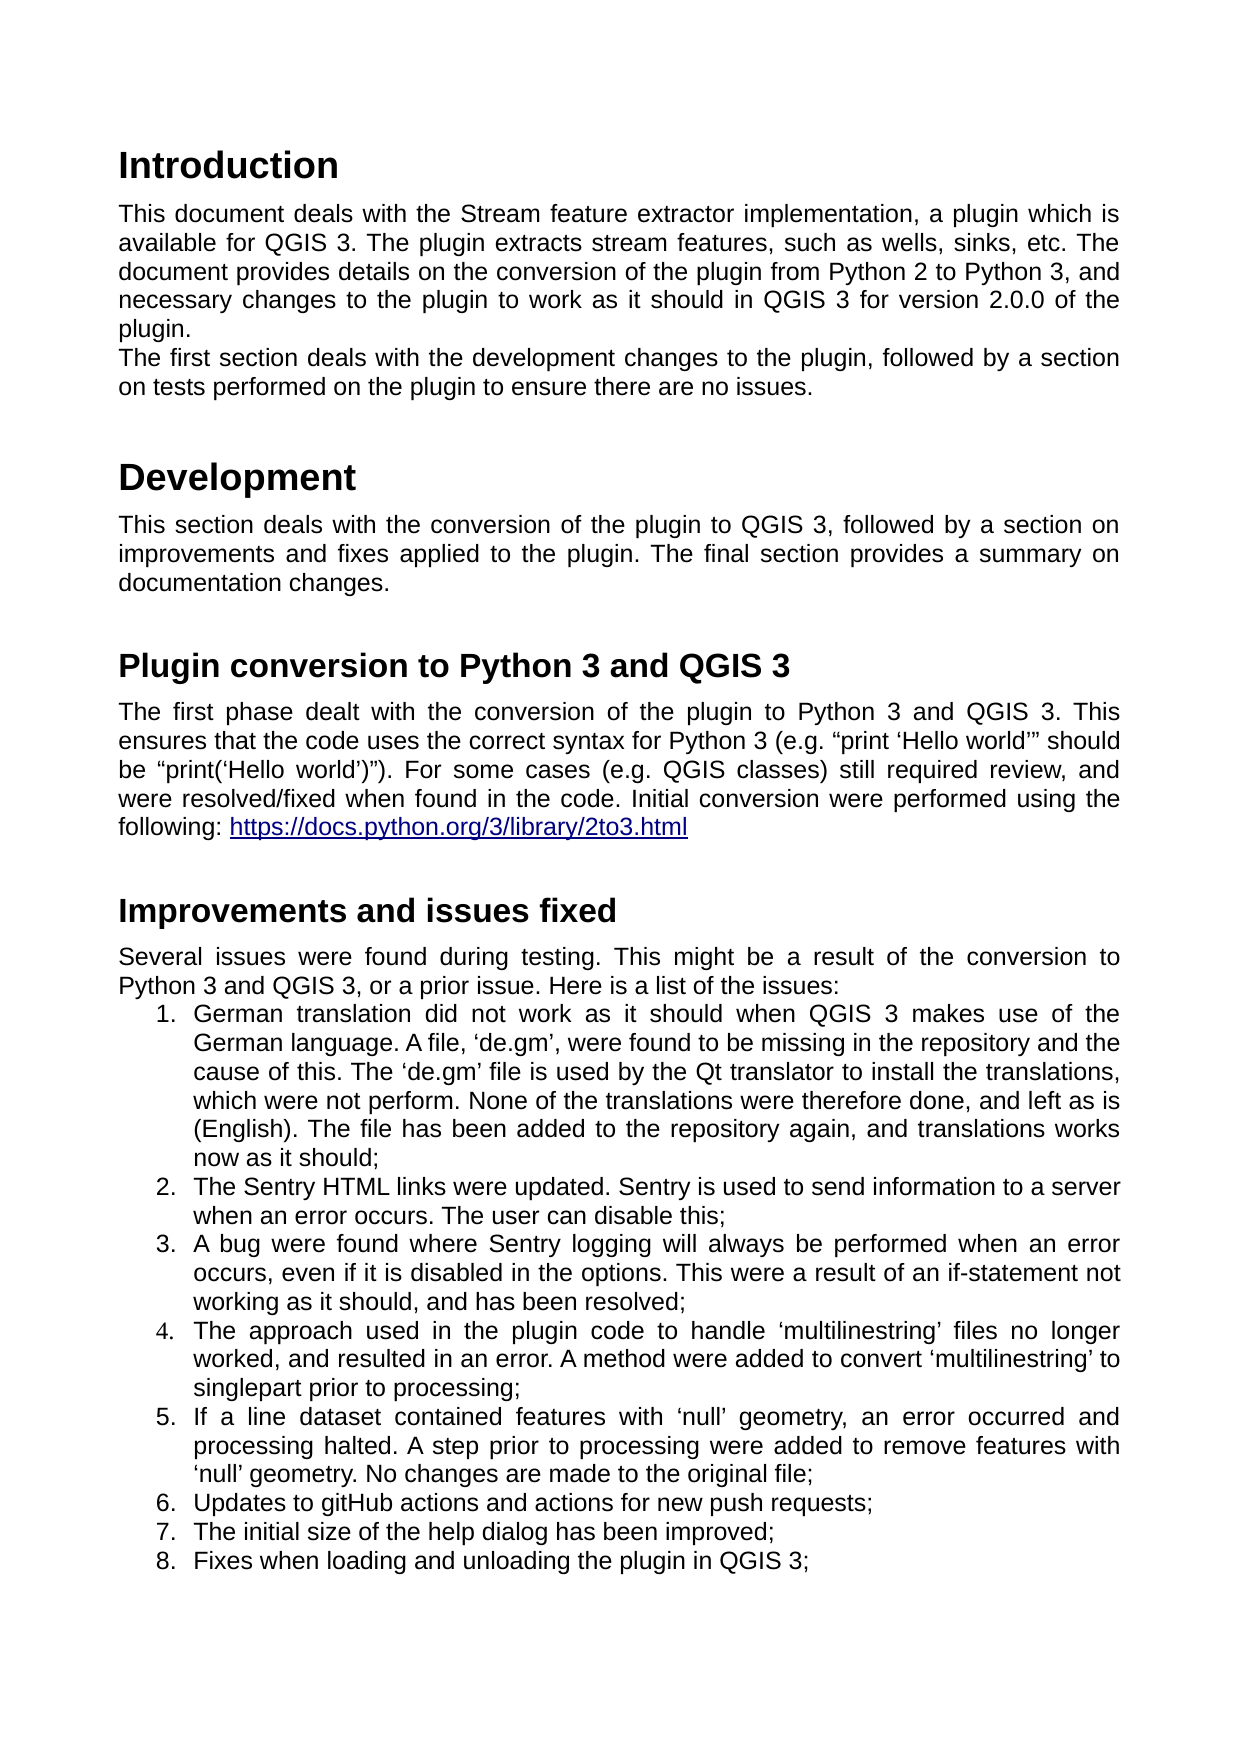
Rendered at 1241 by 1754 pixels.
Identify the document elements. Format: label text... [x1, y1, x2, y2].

list A bug were found where Sentry logging will always be performed when an error occurs, even if it is disabled in the options. This were a result of an if-statement not working as it should, and has been resolved; [156, 1229, 1122, 1316]
list Updates to gitHub actions and actions for new push requests; [156, 1488, 1122, 1517]
text The first phase dealt with the conversion of the plugin to Python 3 and QGIS 3. This ensures that the code uses the correct syntax for Python 3 (e.g. “print ‘Hello world’” should be “print(‘Hello world’)”). For some cases (e.g. QGIS classes) still required review, and were resolved/fixed when found in the code. Initial conversion were performed using the following: https://docs.python.org/3/library/2to3.html [118, 697, 1122, 841]
subtitle Introduction [118, 143, 1122, 187]
text Several issues were found during testing. This might be a result of the conversion to Python 3 and QGIS 3, or a prior issue. Here is a list of the issues: [118, 942, 1122, 999]
subtitle Development [118, 454, 1122, 498]
text This section deals with the conversion of the plugin to QGIS 3, followed by a section on improvements and fixes applied to the plugin. The final section provides a summary on documentation changes. [118, 510, 1122, 597]
text This document deals with the Stream feature extractor implementation, a plugin which is available for QGIS 3. The plugin extracts stream features, such as wells, sinks, etc. The document provides details on the conversion of the plugin from Python 2 to Python 3, and necessary changes to the plugin to work as it should in QGIS 3 for version 2.0.0 of the plugin. [118, 199, 1122, 343]
list If a line dataset contained features with ‘null’ geometry, an error occurred and processing halted. A step prior to processing were added to remove features with ‘null’ geometry. No changes are made to the original file; [156, 1402, 1122, 1488]
subtitle Plugin conversion to Python 3 and QGIS 3 [118, 646, 1122, 685]
list The initial size of the help dialog has been improved; [156, 1517, 1122, 1546]
list The approach used in the plugin code to handle ‘multilinestring’ files no longer worked, and resulted in an error. A method were added to convert ‘multilinestring’ to singlepart prior to processing; [156, 1316, 1122, 1402]
text The first section deals with the development changes to the plugin, followed by a section on tests performed on the plugin to ensure there are no issues. [118, 343, 1122, 401]
list German translation did not work as it should when QGIS 3 makes use of the German language. A file, ‘de.gm’, were found to be missing in the repository and the cause of this. The ‘de.gm’ file is used by the Qt translator to install the translations, which were not perform. None of the translations were therefore done, and left as is (English). The file has been added to the repository again, and translations works now as it should; [156, 999, 1122, 1172]
list Fixes when loading and unloading the plugin in QGIS 3; [156, 1546, 1122, 1574]
list The Sentry HTML links were updated. Sentry is used to send information to a server when an error occurs. The user can disable this; [156, 1172, 1122, 1229]
subtitle Improvements and issues fixed [118, 891, 1122, 929]
